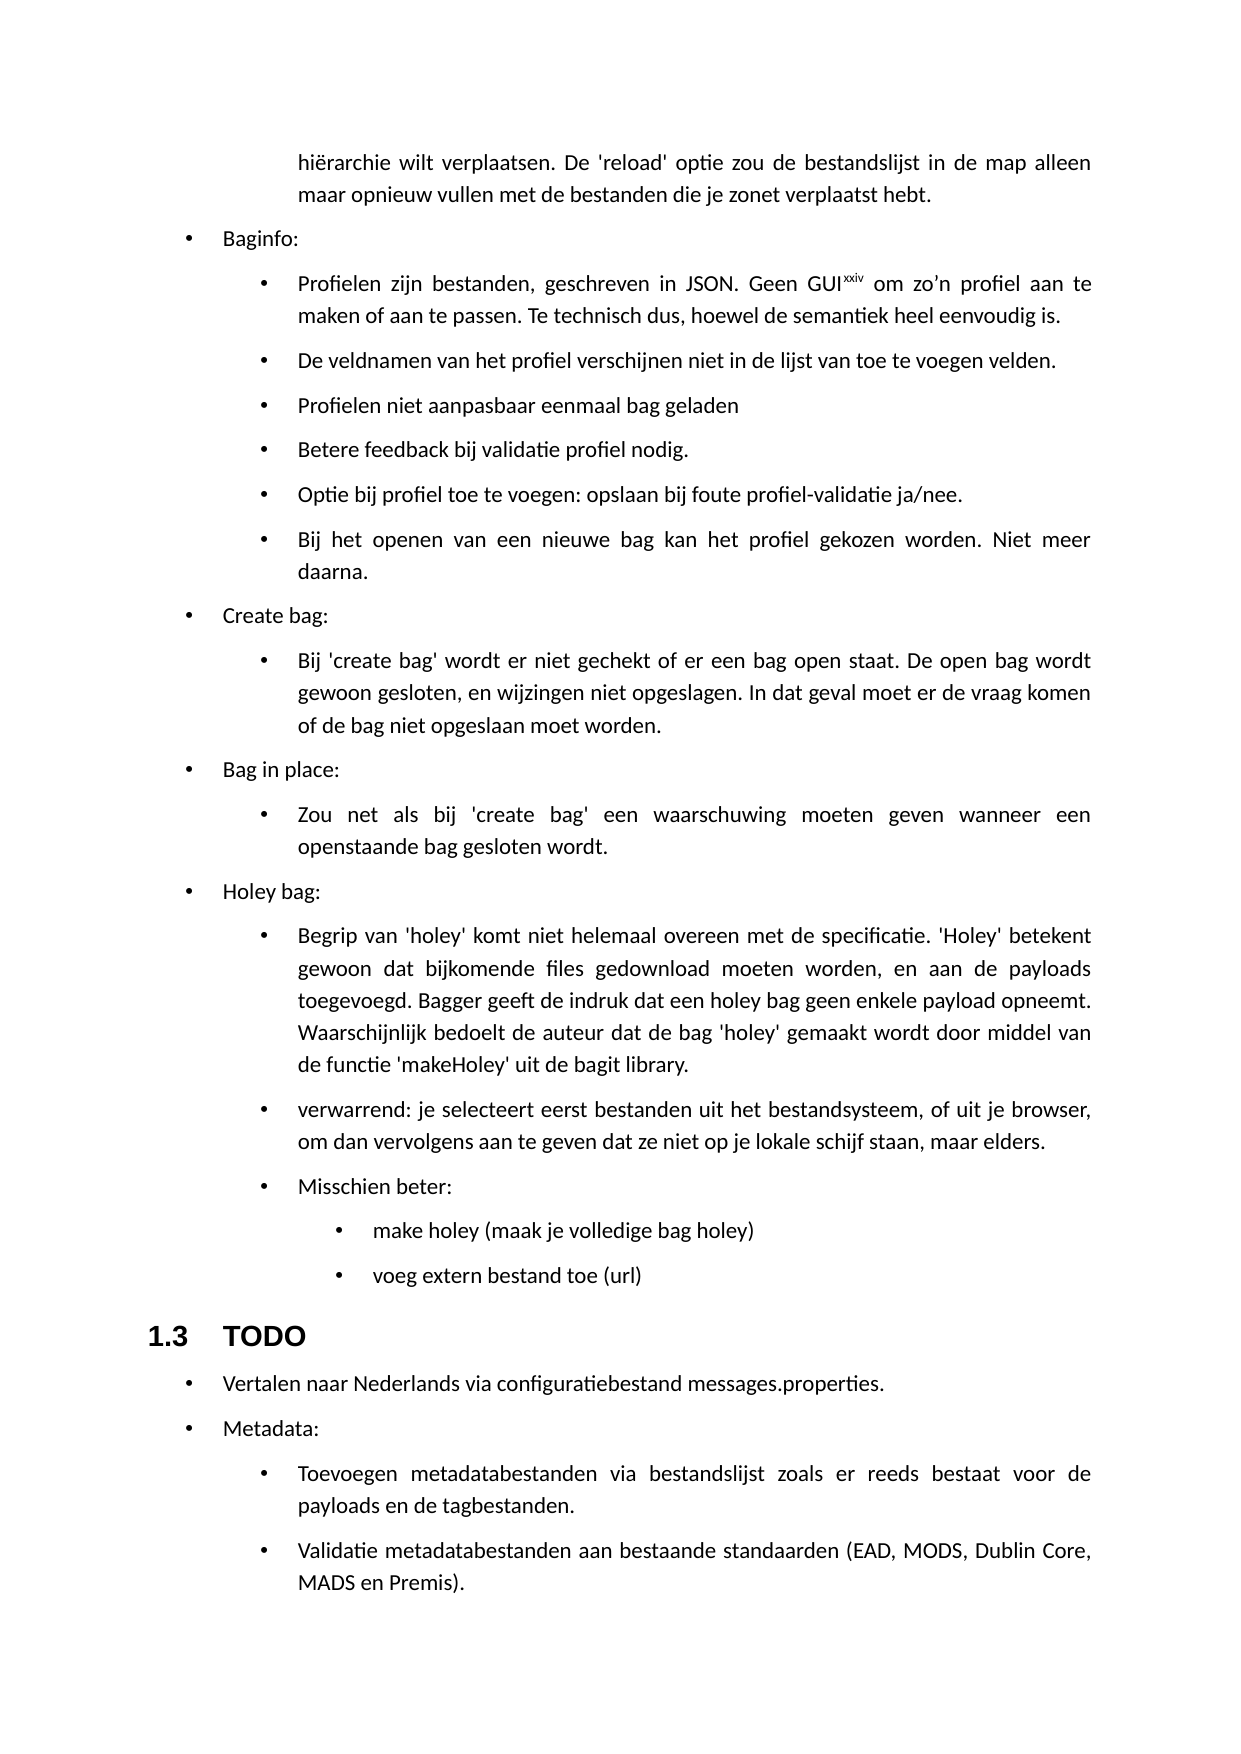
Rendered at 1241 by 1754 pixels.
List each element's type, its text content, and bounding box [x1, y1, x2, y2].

list Zou net als bij 'create bag' een waarschuwing moeten geven wanneer een openstaande bag gesloten wordt. [260, 800, 1093, 860]
list Vertalen naar Nederlands via configuratiebestand messages.properties. [185, 1369, 1093, 1398]
list hiërarchie wilt verplaatsen. De 'reload' optie zou de bestandslijst in de map alleen maar opnieuw vullen met de bestanden die je zonet verplaatst hebt. [260, 148, 1093, 208]
list Bij 'create bag' wordt er niet gechekt of er een bag open staat. De open bag wordt gewoon gesloten, en wijzingen niet opgeslagen. In dat geval moet er de vraag komen of de bag niet opgeslaan moet worden. [260, 646, 1093, 739]
list De veldnamen van het profiel verschijnen niet in de lijst van toe te voegen velden. [260, 346, 1093, 374]
list voeg extern bestand toe (url) [335, 1261, 1093, 1289]
list Metadata: [185, 1414, 1093, 1442]
subtitle TODO [148, 1318, 1093, 1352]
list Create bag: [185, 602, 1093, 630]
list Baginfo: [185, 224, 1093, 252]
list Misschien beter: [260, 1172, 1093, 1200]
list Optie bij profiel toe te voegen: opslaan bij foute profiel-validatie ja/nee. [260, 480, 1093, 508]
list Profielen zijn bestanden, geschreven in JSON. Geen GUI om zo’n profiel aan te maken of aan te passen. Te technisch dus, hoewel de semantiek heel eenvoudig is. [260, 269, 1093, 329]
list Bij het openen van een nieuwe bag kan het profiel gekozen worden. Niet meer daarna. [260, 525, 1093, 585]
list Toevoegen metadatabestanden via bestandslijst zoals er reeds bestaat voor de payloads en de tagbestanden. [260, 1459, 1093, 1519]
list Begrip van 'holey' komt niet helemaal overeen met de specificatie. 'Holey' betekent gewoon dat bijkomende files gedownload moeten worden, en aan de payloads toegevoegd. Bagger geeft de indruk dat een holey bag geen enkele payload opneemt. Waarschijnlijk bedoelt de auteur dat de bag 'holey' gemaakt wordt door middel van de functie 'makeHoley' uit de bagit library. [260, 922, 1093, 1078]
list Holey bag: [185, 877, 1093, 905]
list Profielen niet aanpasbaar eenmaal bag geladen [260, 391, 1093, 419]
list verwarrend: je selecteert eerst bestanden uit het bestandsysteem, of uit je browser, om dan vervolgens aan te geven dat ze niet op je lokale schijf staan, maar elders. [260, 1095, 1093, 1155]
list make holey (maak je volledige bag holey) [335, 1217, 1093, 1245]
list Betere feedback bij validatie profiel nodig. [260, 435, 1093, 463]
list Validatie metadatabestanden aan bestaande standaarden (EAD, MODS, Dublin Core, MADS en Premis). [260, 1536, 1093, 1596]
list Bag in place: [185, 755, 1093, 783]
